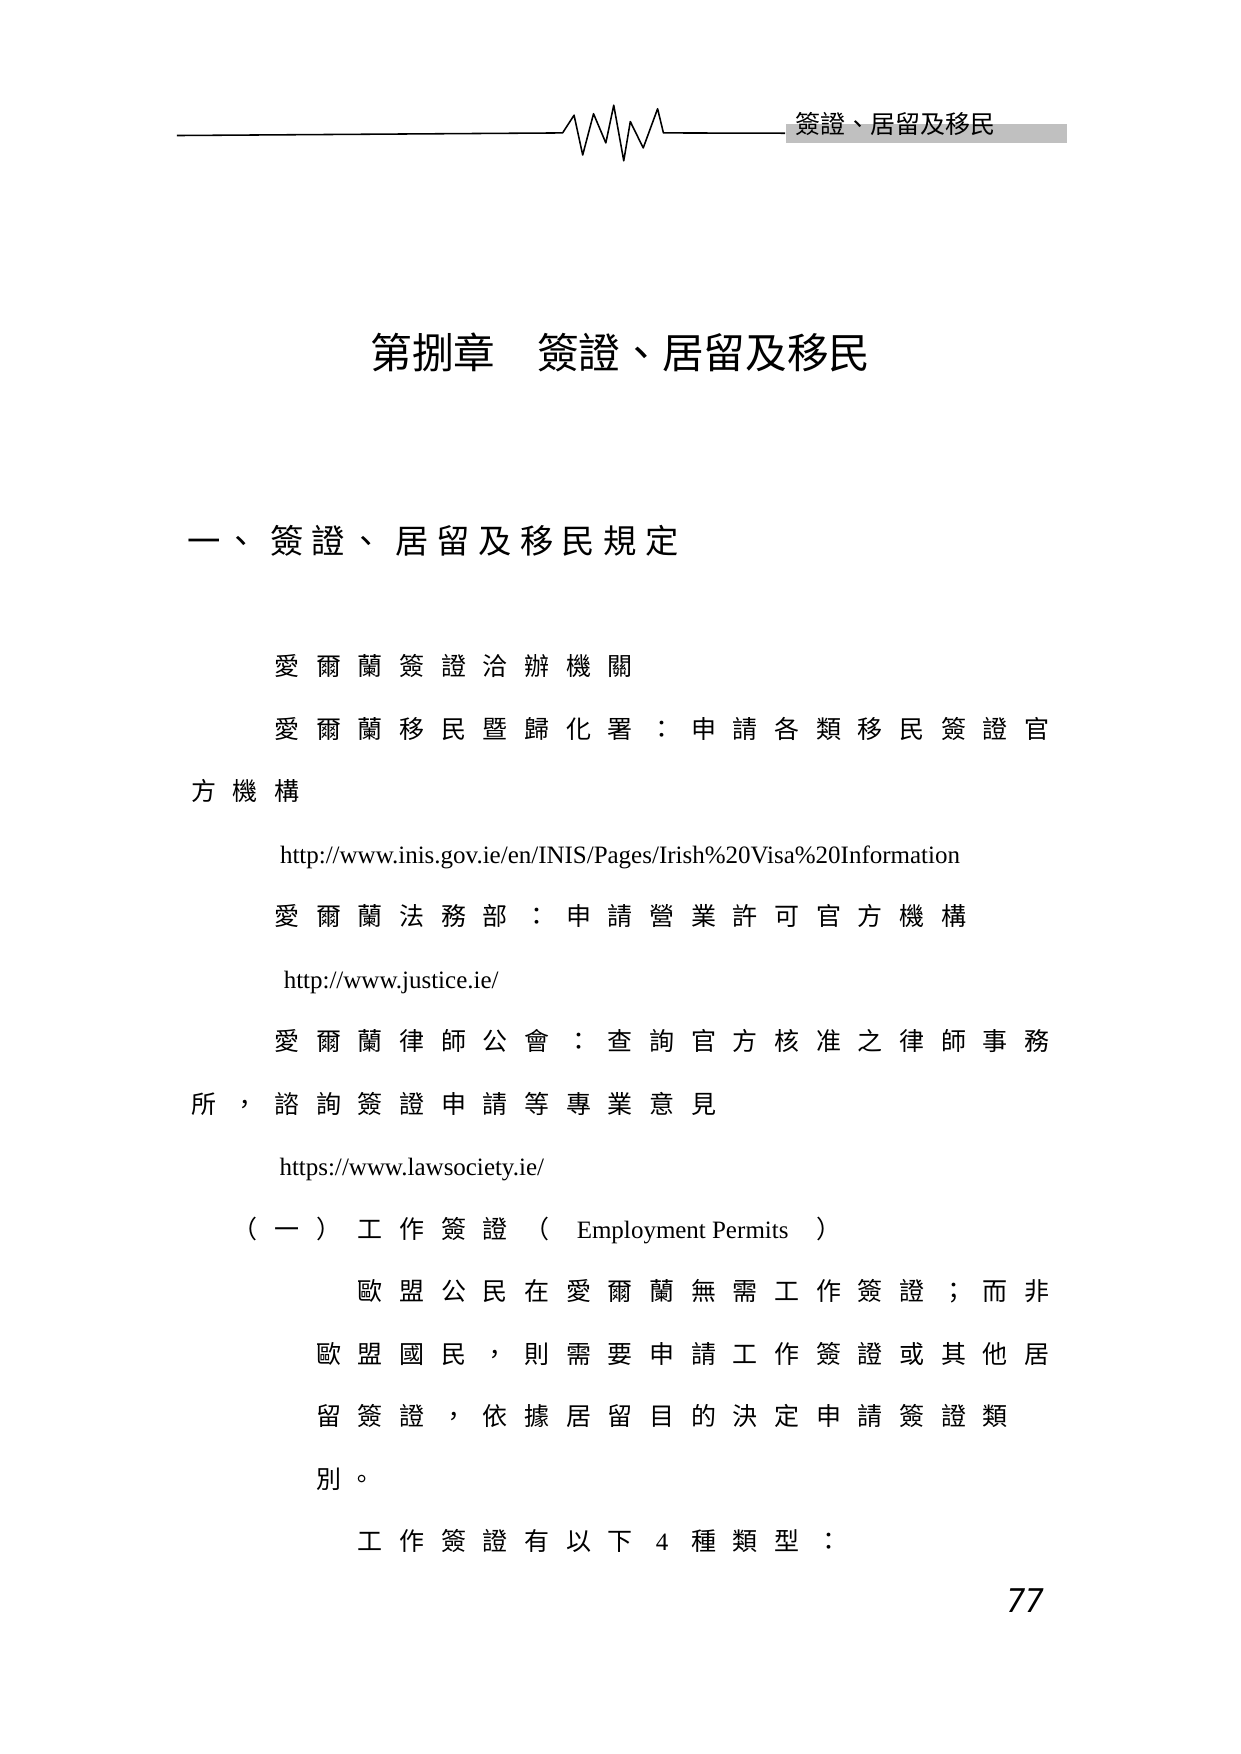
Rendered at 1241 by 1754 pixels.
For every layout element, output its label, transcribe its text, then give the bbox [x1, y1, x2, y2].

text （一）工作簽證（Employment Permits） [207, 1188, 1058, 1250]
text http://www.justice.ie/ [183, 938, 1058, 1000]
text 第捌章 簽證、居留及移民 [183, 313, 1058, 375]
text 工作簽證有以下4種類型： [281, 1500, 1058, 1563]
text 愛爾蘭法務部：申請營業許可官方機構 [183, 875, 1058, 938]
text http://www.inis.gov.ie/en/INIS/Pages/Irish%20Visa%20Information [183, 813, 1058, 875]
text 愛爾蘭律師公會：查詢官方核准之律師事務所，諮詢簽證申請等專業意見 [183, 1000, 1058, 1125]
text 愛爾蘭移民暨歸化署：申請各類移民簽證官方機構 [183, 688, 1058, 813]
text 歐盟公民在愛爾蘭無需工作簽證；而非歐盟國民，則需要申請工作簽證或其他居留簽證，依據居留目的決定申請簽證類別。 [281, 1250, 1058, 1500]
text 一、簽證、居留及移民規定 [183, 500, 1058, 563]
text 愛爾蘭簽證洽辦機關 [183, 625, 1058, 688]
text https://www.lawsociety.ie/ [183, 1125, 1058, 1188]
